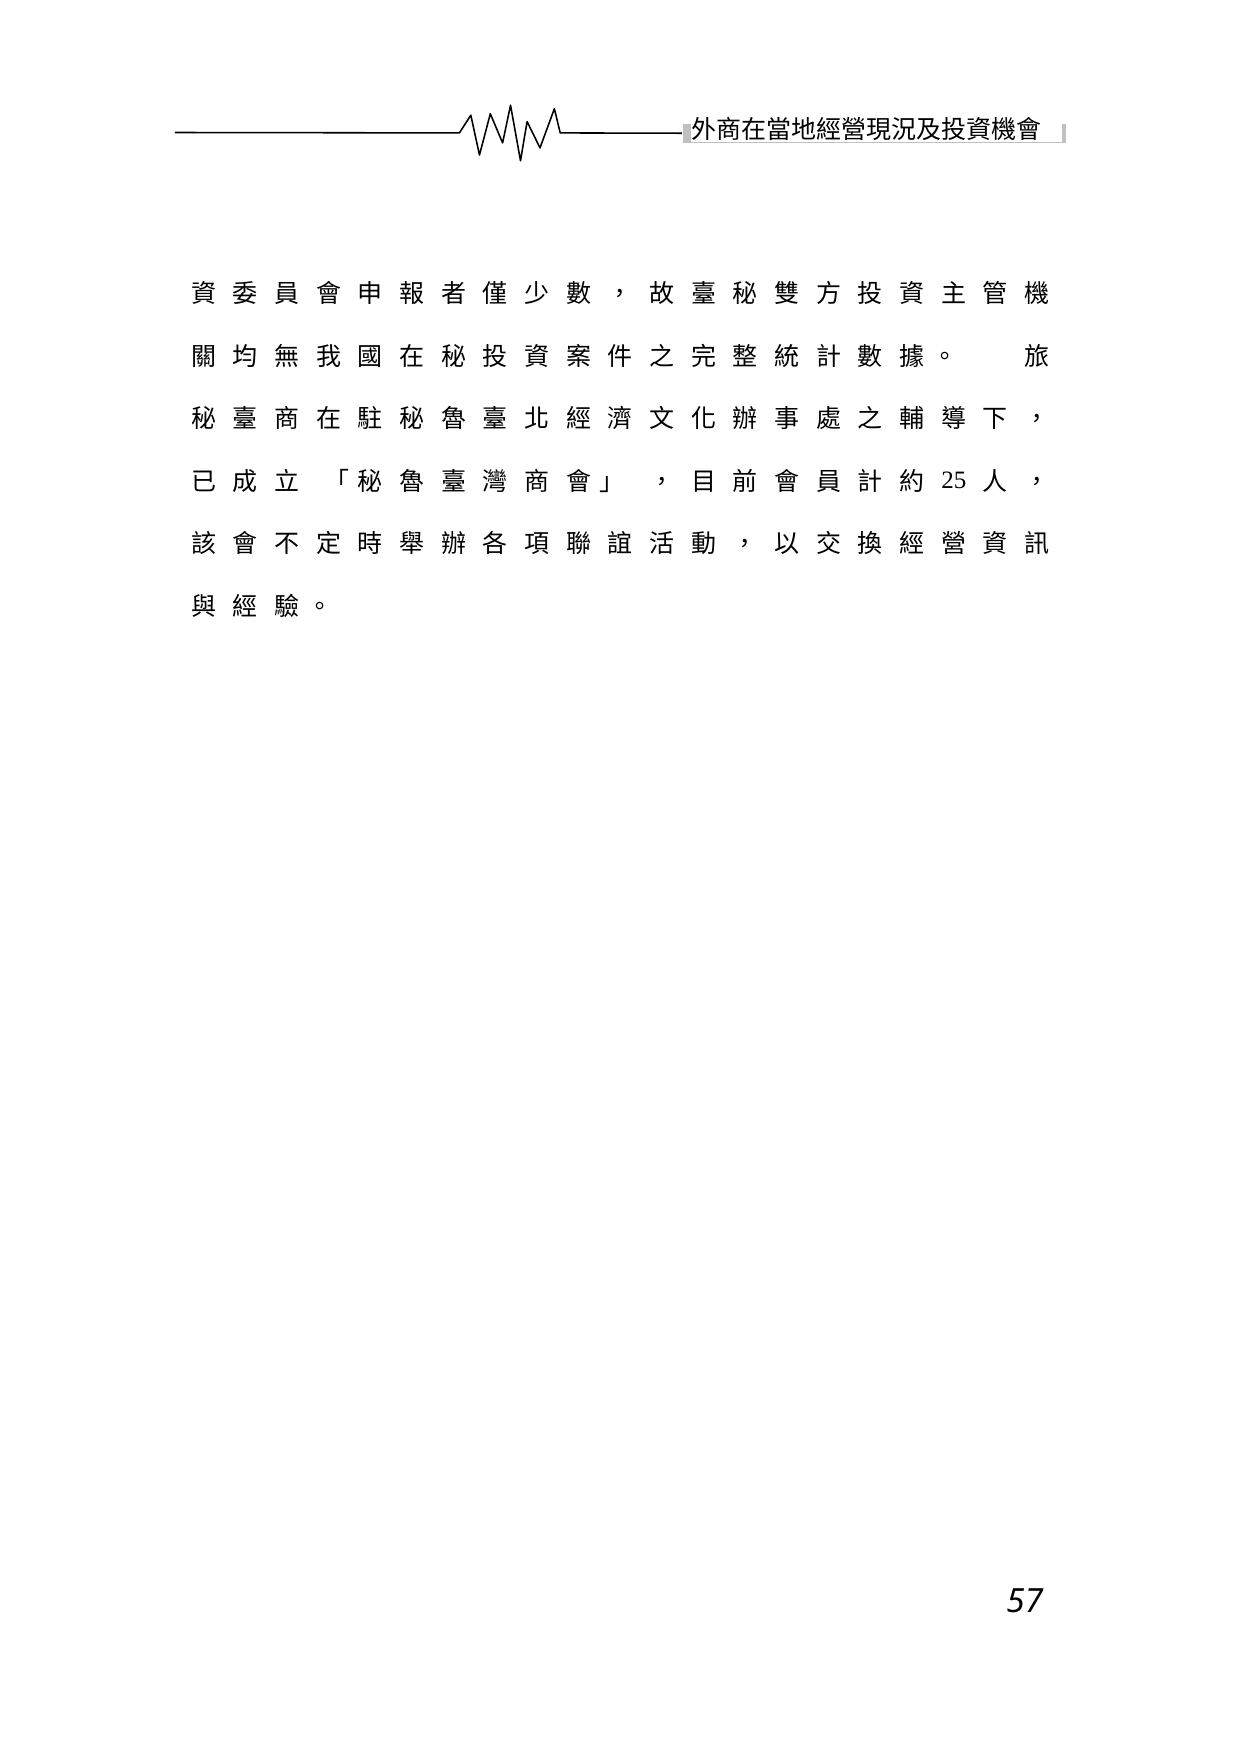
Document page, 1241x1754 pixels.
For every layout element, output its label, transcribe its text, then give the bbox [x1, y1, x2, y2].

text 資委員會申報者僅少數，故臺秘雙方投資主管機關均無我國在秘投資案件之完整統計數據。 旅秘臺商在駐秘魯臺北經濟文化辦事處之輔導下，已成立「秘魯臺灣商會」，目前會員計約25人，該會不定時舉辦各項聯誼活動，以交換經營資訊與經驗。 [183, 250, 1058, 625]
